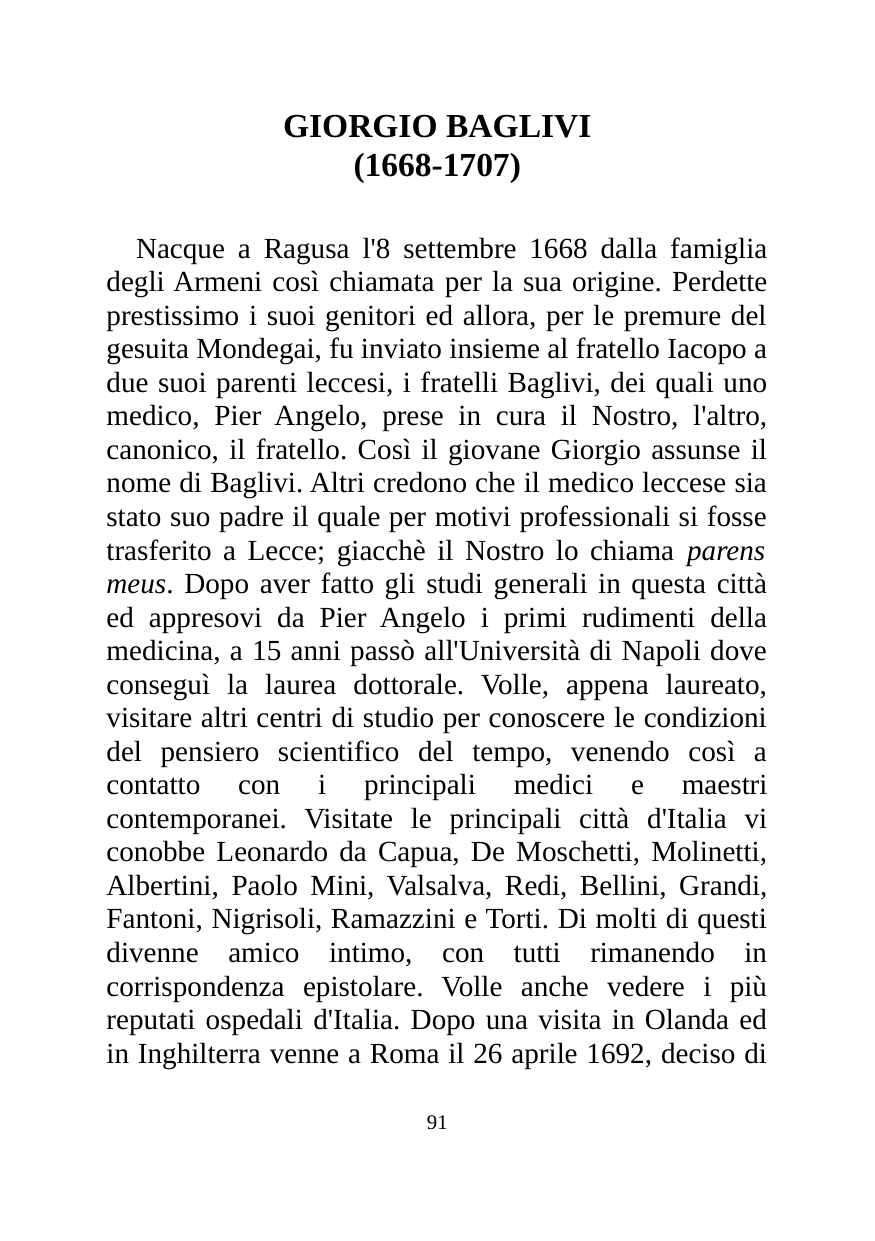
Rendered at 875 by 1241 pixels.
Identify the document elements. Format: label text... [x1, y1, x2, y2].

text Nacque a Ragusa l'8 settembre 1668 dalla famiglia degli Armeni così chiamata per la sua origine. Perdette prestissimo i suoi genitori ed allora, per le premure del gesuita Mondegai, fu inviato insieme al fratello Iacopo a due suoi parenti leccesi, i fratelli Baglivi, dei quali uno medico, Pier Angelo, prese in cura il Nostro, l'altro, canonico, il fratello. Così il giovane Giorgio assunse il nome di Baglivi. Altri credono che il medico leccese sia stato suo padre il quale per motivi professionali si fosse trasferito a Lecce; giacchè il Nostro lo chiama parens meus. Dopo aver fatto gli studi generali in questa città ed appresovi da Pier Angelo i primi rudimenti della medicina, a 15 anni passò all'Università di Napoli dove conseguì la laurea dottorale. Volle, appena laureato, visitare altri centri di studio per conoscere le condizioni del pensiero scientifico del tempo, venendo così a contatto con i principali medici e maestri contemporanei. Visitate le principali città d'Italia vi conobbe Leonardo da Capua, De Moschetti, Molinetti, Albertini, Paolo Mini, Valsalva, Redi, Bellini, Grandi, Fantoni, Nigrisoli, Ramazzini e Torti. Di molti di questi divenne amico intimo, con tutti rimanendo in corrispondenza epistolare. Volle anche vedere i più reputati ospedali d'Italia. Dopo una visita in Olanda ed in Inghilterra venne a Roma il 26 aprile 1692, deciso di [106, 231, 768, 1069]
subtitle GIORGIO BAGLIVI (1668-1707) [106, 106, 768, 183]
